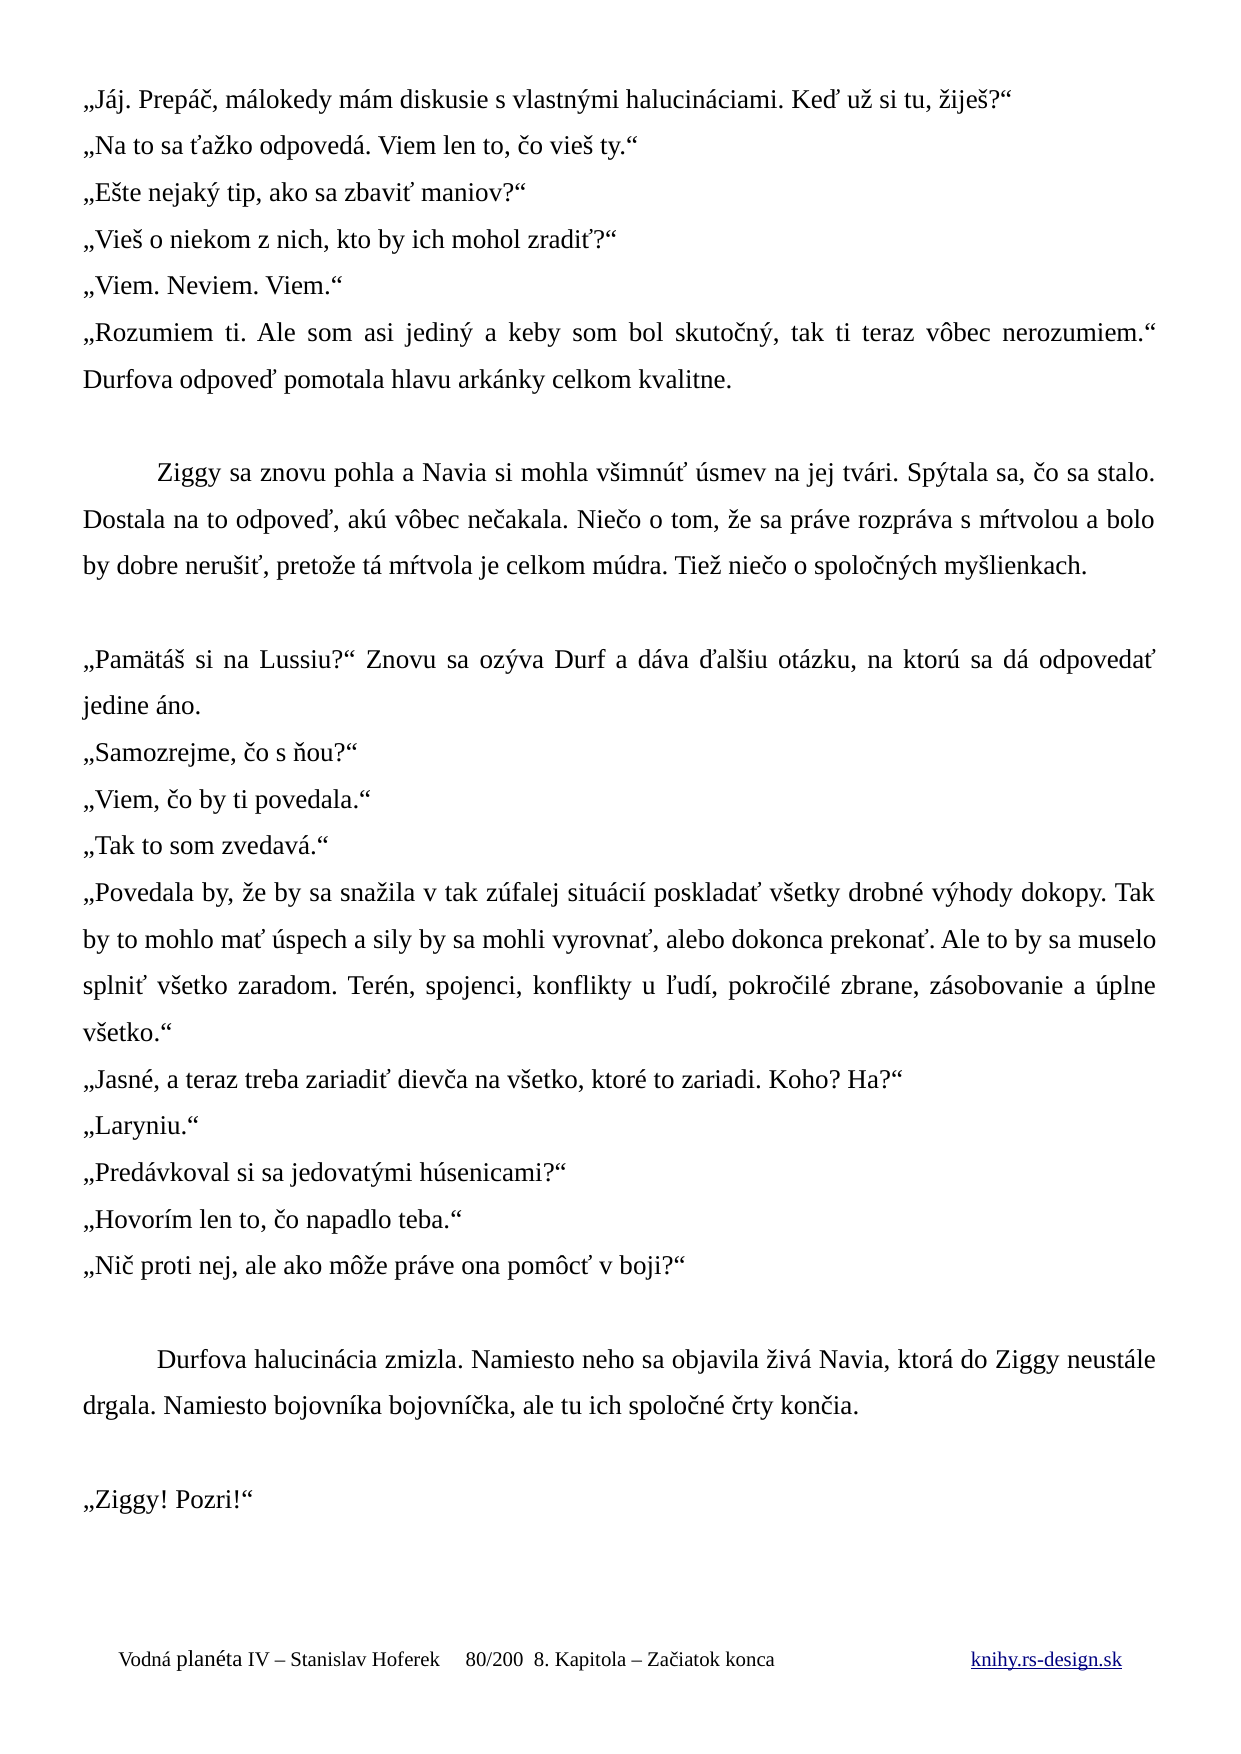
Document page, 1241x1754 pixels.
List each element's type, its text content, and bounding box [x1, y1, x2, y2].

text „Na to sa ťažko odpovedá. Viem len to, čo vieš ty.“ [83, 129, 1157, 161]
text „Viem, čo by ti povedala.“ [83, 783, 1157, 814]
text „Predávkoval si sa jedovatými húsenicami?“ [83, 1156, 1157, 1187]
text „Rozumiem ti. Ale som asi jediný a keby som bol skutočný, tak ti teraz vôbec nerozumiem.“ Durfova odpoveď pomotala hlavu arkánky celkom kvalitne. [83, 316, 1157, 394]
text „Povedala by, že by sa snažila v tak zúfalej situácií poskladať všetky drobné výhody dokopy. Tak by to mohlo mať úspech a sily by sa mohli vyrovnať, alebo dokonca prekonať. Ale to by sa muselo splniť všetko zaradom. Terén, spojenci, konflikty u ľudí, pokročilé zbrane, zásobovanie a úplne všetko.“ [83, 876, 1157, 1047]
text „Vieš o niekom z nich, kto by ich mohol zradiť?“ [83, 223, 1157, 254]
text „Hovorím len to, čo napadlo teba.“ [83, 1203, 1157, 1234]
text „Tak to som zvedavá.“ [83, 829, 1157, 861]
text „Laryniu.“ [83, 1109, 1157, 1141]
text „Jasné, a teraz treba zariadiť dievča na všetko, ktoré to zariadi. Koho? Ha?“ [83, 1063, 1157, 1094]
text „Samozrejme, čo s ňou?“ [83, 736, 1157, 767]
text Ziggy sa znovu pohla a Navia si mohla všimnúť úsmev na jej tvári. Spýtala sa, čo sa stalo. Dostala na to odpoveď, akú vôbec nečakala. Niečo o tom, že sa práve rozpráva s mŕtvolou a bolo by dobre nerušiť, pretože tá mŕtvola je celkom múdra. Tiež niečo o spoločných myšlienkach. [83, 456, 1157, 581]
text „Ziggy! Pozri!“ [83, 1483, 1157, 1514]
text „Jáj. Prepáč, málokedy mám diskusie s vlastnými halucináciami. Keď už si tu, žiješ?“ [83, 83, 1157, 114]
text „Viem. Neviem. Viem.“ [83, 269, 1157, 301]
text „Nič proti nej, ale ako môže práve ona pomôcť v boji?“ [83, 1249, 1157, 1281]
text „Ešte nejaký tip, ako sa zbaviť maniov?“ [83, 176, 1157, 207]
text Durfova halucinácia zmizla. Namiesto neho sa objavila živá Navia, ktorá do Ziggy neustále drgala. Namiesto bojovníka bojovníčka, ale tu ich spoločné črty končia. [83, 1343, 1157, 1421]
text „Pamätáš si na Lussiu?“ Znovu sa ozýva Durf a dáva ďalšiu otázku, na ktorú sa dá odpovedať jedine áno. [83, 643, 1157, 721]
